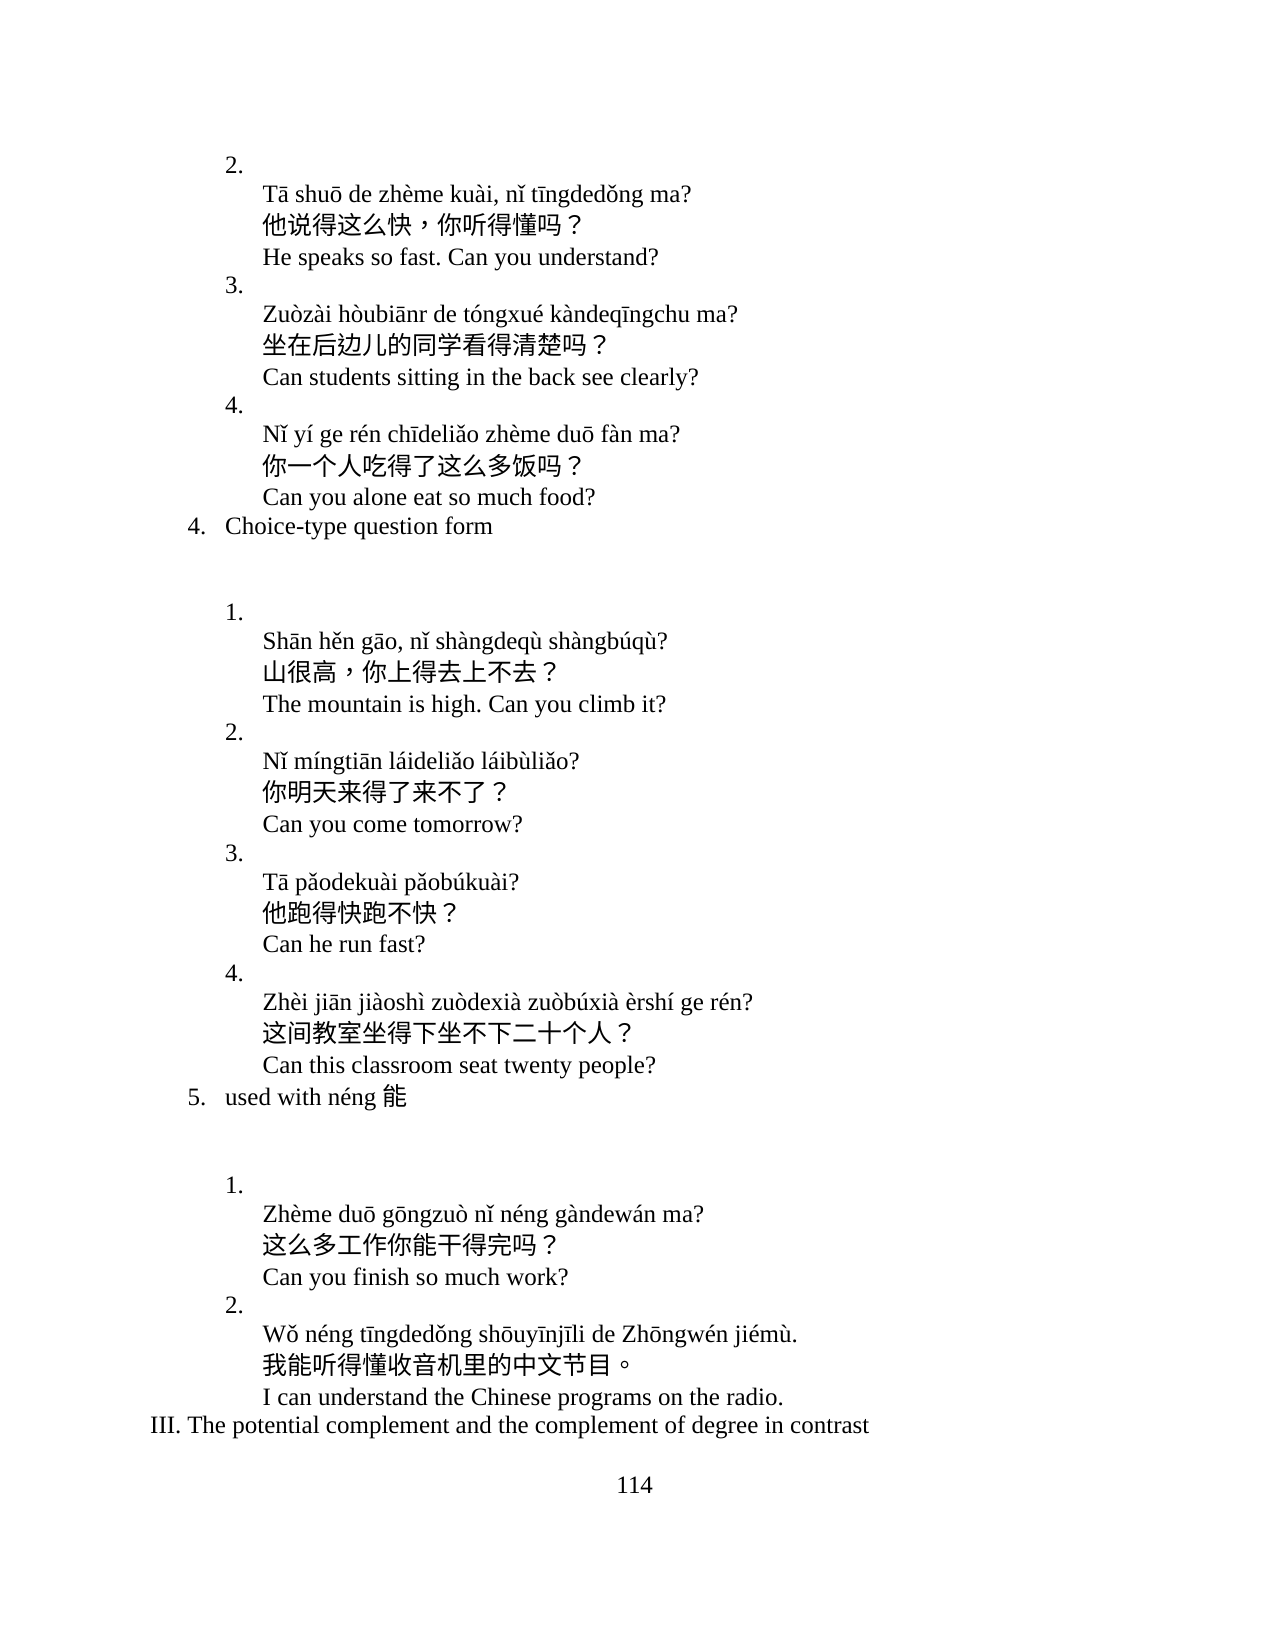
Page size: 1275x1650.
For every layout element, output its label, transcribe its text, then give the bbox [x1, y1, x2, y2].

list used with néng 能 [187, 1078, 1125, 1170]
list Zhème duō gōngzuò nǐ néng gàndewán ma? 这么多工作你能干得完吗？ Can you finish so much work? [225, 1170, 1125, 1290]
text III. The potential complement and the complement of degree in contrast [150, 1411, 1125, 1439]
list Shān hěn gāo, nǐ shàngdeqù shàngbúqù? 山很高，你上得去上不去？ The mountain is high. Can you climb it? [225, 597, 1125, 717]
list Tā pǎodekuài pǎobúkuài? 他跑得快跑不快？ Can he run fast? [225, 838, 1125, 958]
list Choice-type question form [187, 511, 1125, 597]
list Zuòzài hòubiānr de tóngxué kàndeqīngchu ma? 坐在后边儿的同学看得清楚吗？ Can students sitting in the back see clearly? [225, 270, 1125, 391]
list Nǐ míngtiān láideliǎo láibùliǎo? 你明天来得了来不了？ Can you come tomorrow? [225, 717, 1125, 838]
list Tā shuō de zhème kuài, nǐ tīngdedǒng ma? 他说得这么快，你听得懂吗？ He speaks so fast. Can you understand? [225, 150, 1125, 270]
list Zhèi jiān jiàoshì zuòdexià zuòbúxià èrshí ge rén? 这间教室坐得下坐不下二十个人？ Can this classroom seat twenty people? [225, 958, 1125, 1078]
list Nǐ yí ge rén chīdeliǎo zhème duō fàn ma? 你一个人吃得了这么多饭吗？ Can you alone eat so much food? [225, 391, 1125, 511]
list Wǒ néng tīngdedǒng shōuyīnjīli de Zhōngwén jiémù. 我能听得懂收音机里的中文节目。 I can understand the Chinese programs on the radio. [225, 1290, 1125, 1411]
